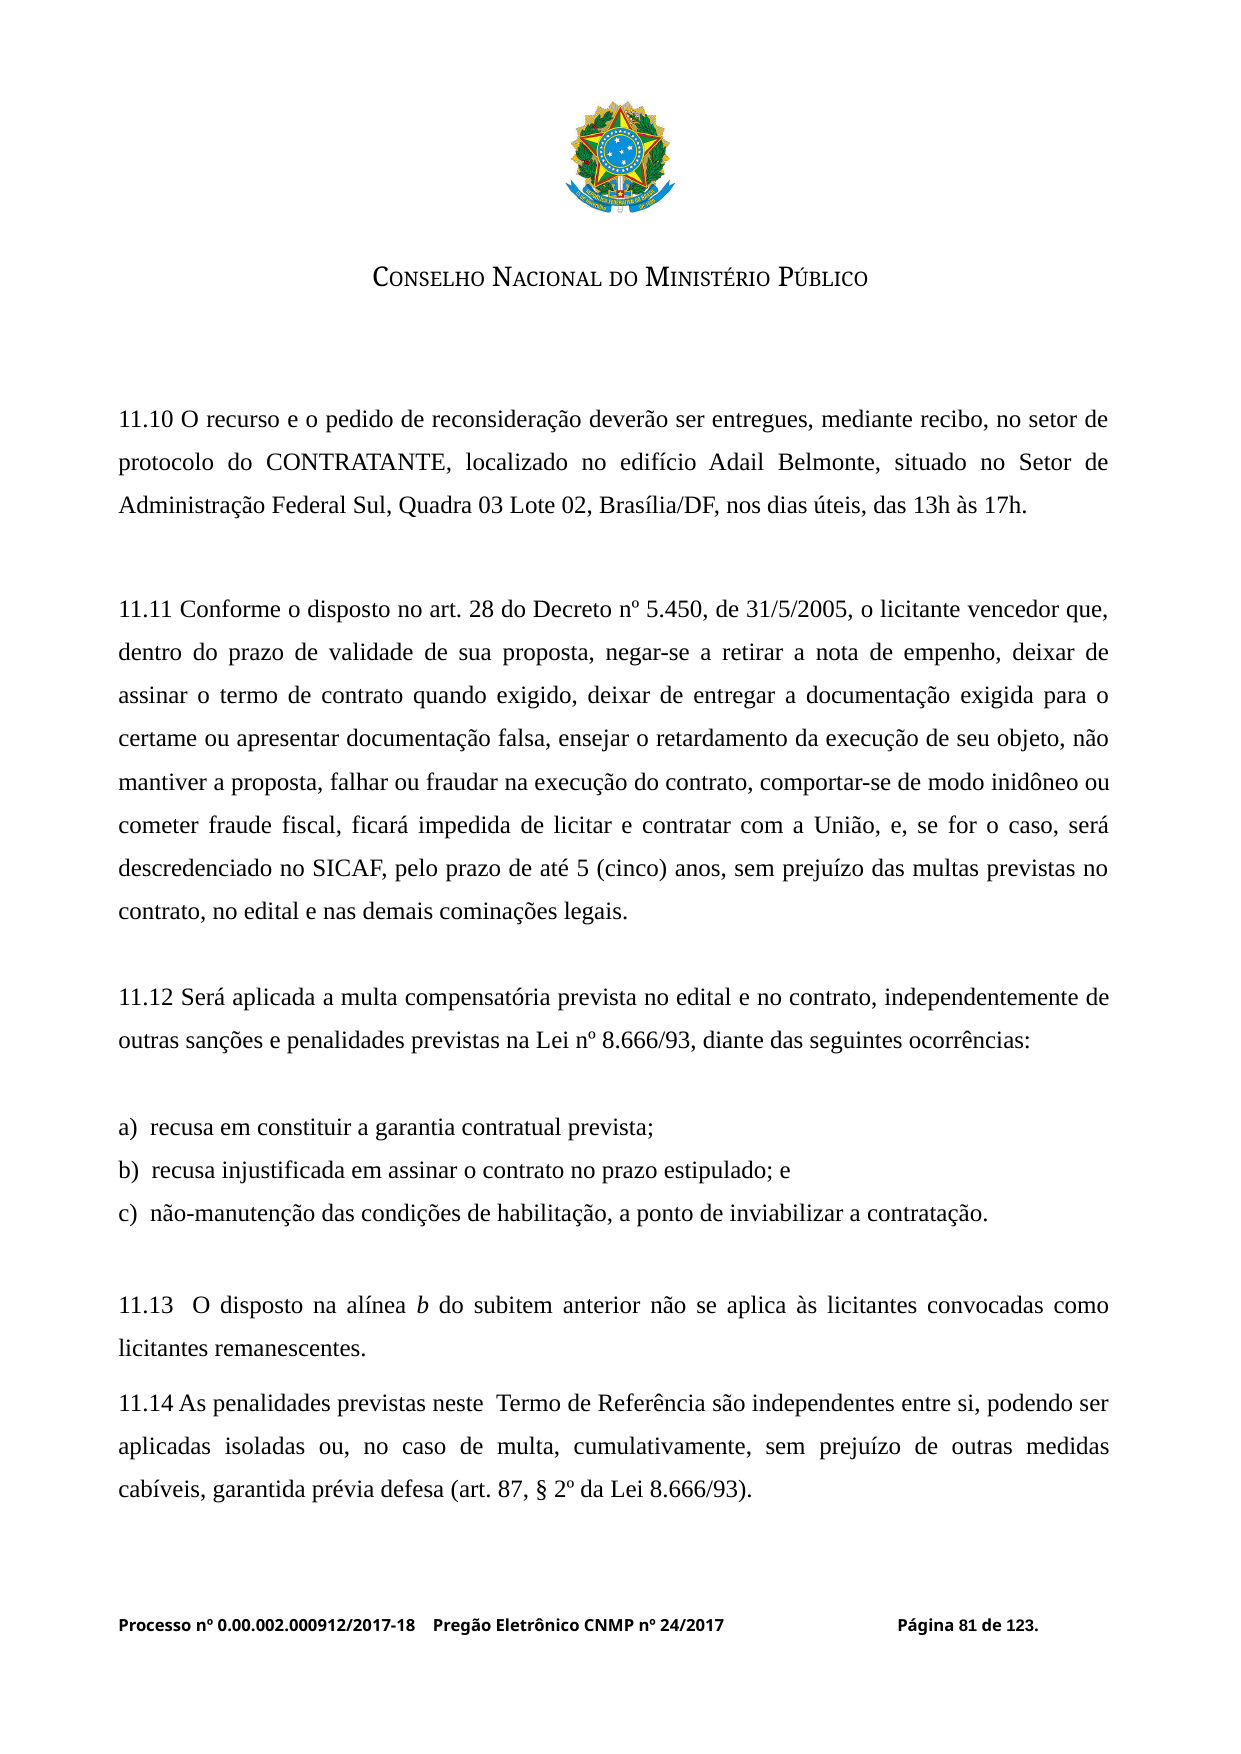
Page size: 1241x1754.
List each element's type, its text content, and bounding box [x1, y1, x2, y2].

text 11.11 Conforme o disposto no art. 28 do Decreto nº 5.450, de 31/5/2005, o licitante vencedor que, dentro do prazo de validade de sua proposta, negar-se a retirar a nota de empenho, deixar de assinar o termo de contrato quando exigido, deixar de entregar a documentação exigida para o certame ou apresentar documentação falsa, ensejar o retardamento da execução de seu objeto, não mantiver a proposta, falhar ou fraudar na execução do contrato, comportar-se de modo inidôneo ou cometer fraude fiscal, ficará impedida de licitar e contratar com a União, e, se for o caso, será descredenciado no SICAF, pelo prazo de até 5 (cinco) anos, sem prejuízo das multas previstas no contrato, no edital e nas demais cominações legais. [118, 594, 1110, 925]
text c) não-manutenção das condições de habilitação, a ponto de inviabilizar a contratação. [118, 1198, 1110, 1227]
text 11.12 Será aplicada a multa compensatória prevista no edital e no contrato, independentemente de outras sanções e penalidades previstas na Lei nº 8.666/93, diante das seguintes ocorrências: [118, 982, 1110, 1054]
text a) recusa em constituir a garantia contratual prevista; [118, 1112, 1110, 1140]
text 11.14 As penalidades previstas neste Termo de Referência são independentes entre si, podendo ser aplicadas isoladas ou, no caso de multa, cumulativamente, sem prejuízo de outras medidas cabíveis, garantida prévia defesa (art. 87, § 2º da Lei 8.666/93). [118, 1388, 1110, 1503]
text b) recusa injustificada em assinar o contrato no prazo estipulado; e [118, 1155, 1110, 1183]
text 11.13 O disposto na alínea b do subitem anterior não se aplica às licitantes convocadas como licitantes remanescentes. [118, 1290, 1110, 1362]
text 11.10 O recurso e o pedido de reconsideração deverão ser entregues, mediante recibo, no setor de protocolo do CONTRATANTE, localizado no edifício Adail Belmonte, situado no Setor de Administração Federal Sul, Quadra 03 Lote 02, Brasília/DF, nos dias úteis, das 13h às 17h. [118, 404, 1110, 519]
